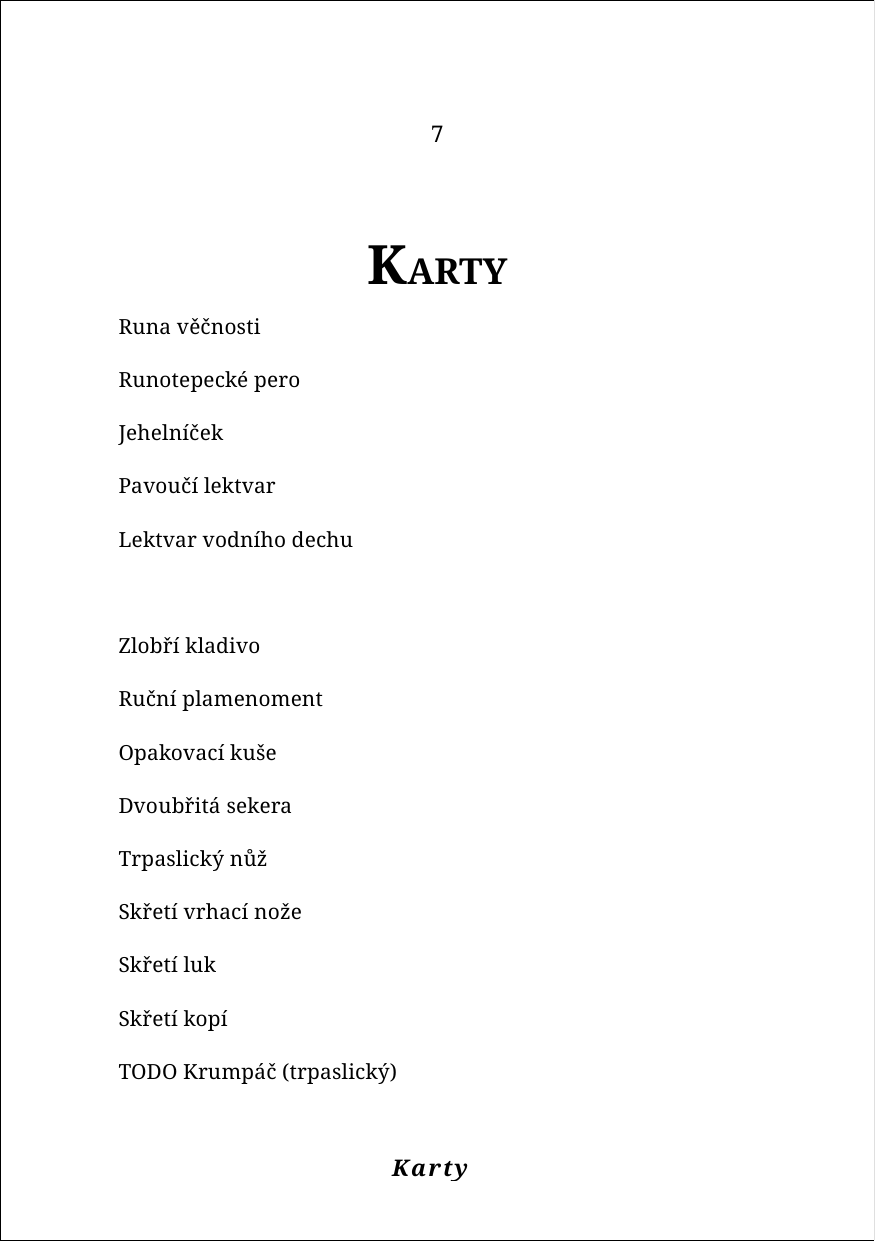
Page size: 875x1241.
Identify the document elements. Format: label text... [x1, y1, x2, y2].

text Trpaslický nůž [118, 844, 756, 872]
text Dvoubřitá sekera [118, 791, 756, 819]
text Skřetí kopí [118, 1004, 756, 1032]
text Jehelníček [118, 418, 756, 447]
subtitle Karty [118, 226, 756, 300]
text Skřetí luk [118, 951, 756, 979]
text Ruční plamenoment [118, 684, 756, 713]
text Runotepecké pero [118, 365, 756, 393]
text Lektvar vodního dechu [118, 525, 756, 553]
text Opakovací kuše [118, 738, 756, 766]
text TODO Krumpáč (trpaslický) [118, 1057, 756, 1085]
text Zlobří kladivo [118, 631, 756, 659]
text Runa věčnosti [118, 312, 756, 340]
text Skřetí vrhací nože [118, 897, 756, 926]
text Pavoučí lektvar [118, 471, 756, 500]
